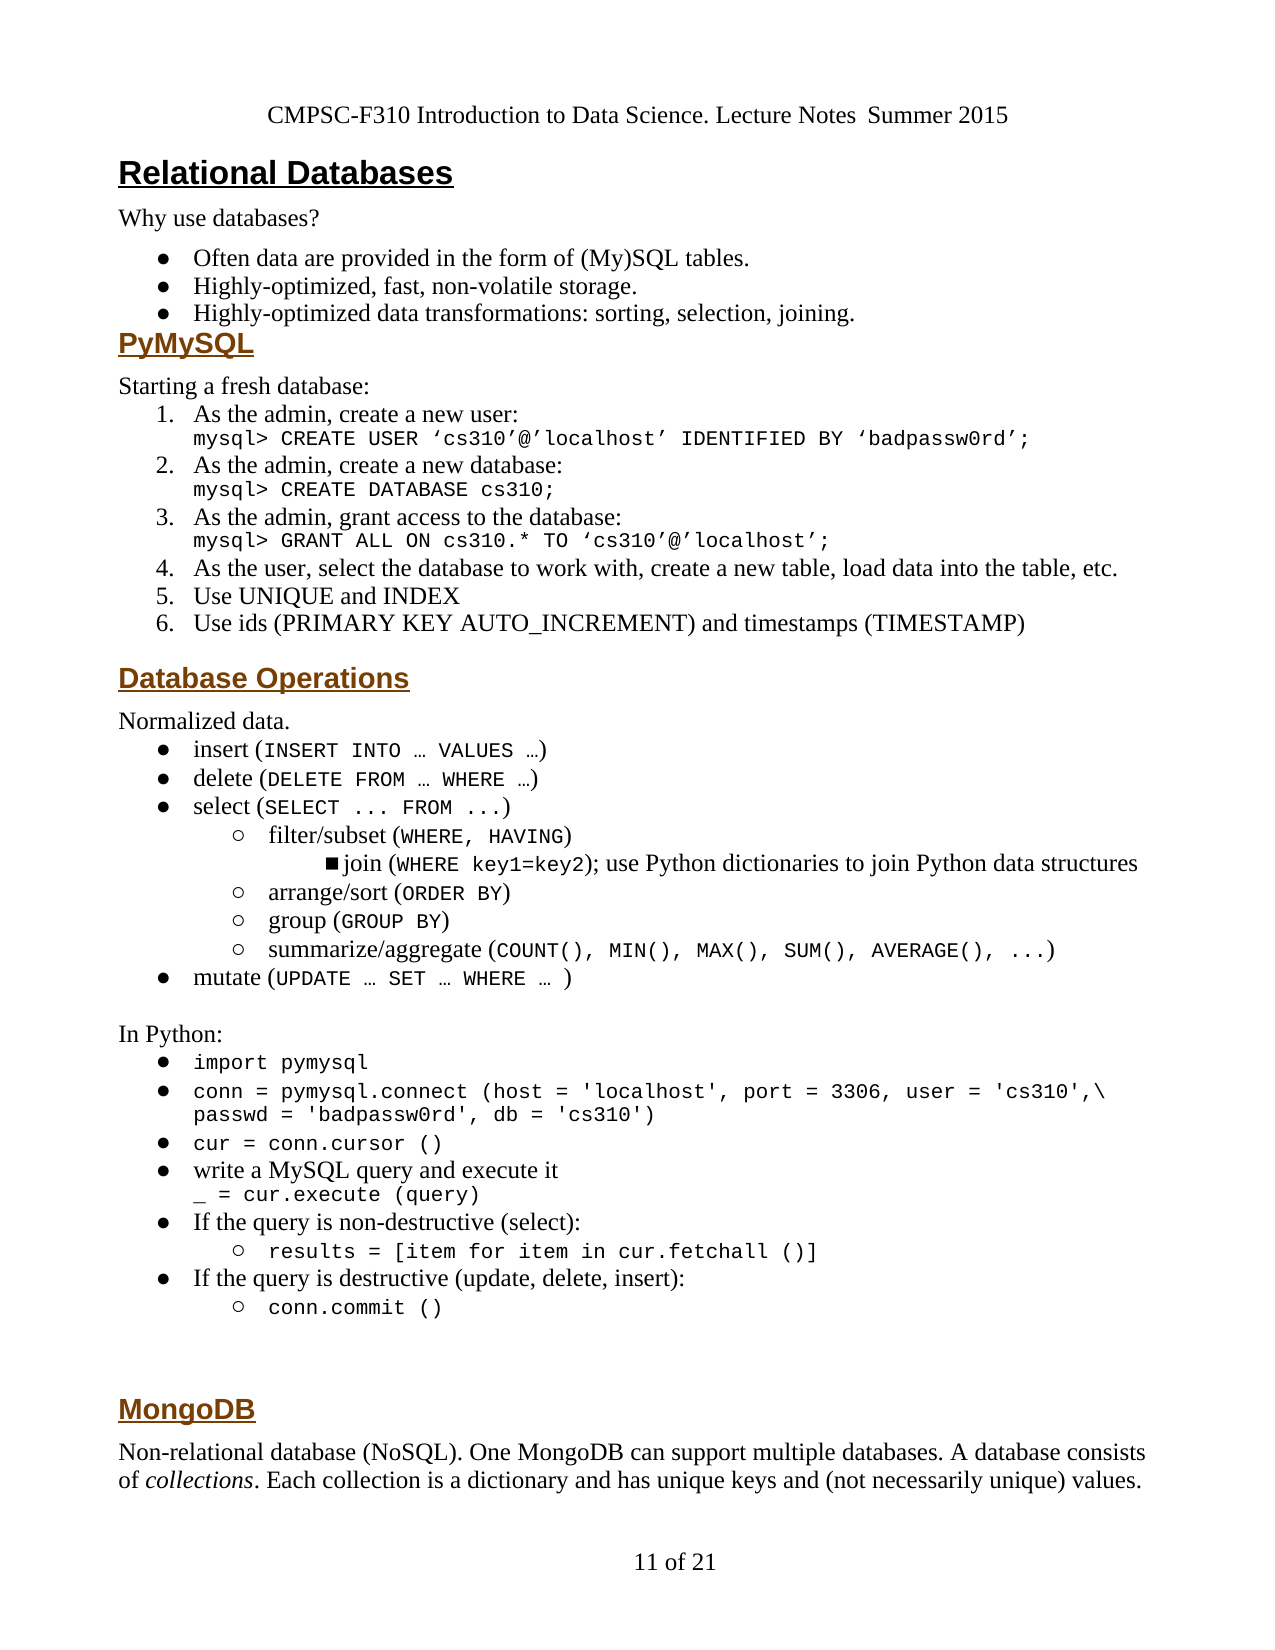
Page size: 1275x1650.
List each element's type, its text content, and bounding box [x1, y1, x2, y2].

list cur = conn.cursor () [156, 1128, 1157, 1157]
list Use ids (PRIMARY KEY AUTO_INCREMENT) and timestamps (TIMESTAMP) [156, 609, 1157, 637]
list results = [item for item in cur.fetchall ()] [231, 1236, 1157, 1264]
subtitle PyMySQL [118, 327, 1157, 360]
list As the admin, create a new user: [156, 400, 1157, 428]
list arrange/sort (ORDER BY) [231, 878, 1157, 906]
list delete (DELETE FROM … WHERE …) [156, 764, 1157, 792]
list summarize/aggregate (COUNT(), MIN(), MAX(), SUM(), AVERAGE(), ...) [231, 935, 1157, 963]
text Why use databases? [118, 204, 1157, 232]
list As the admin, grant access to the database: [156, 503, 1157, 531]
list If the query is destructive (update, delete, insert): [156, 1264, 1157, 1292]
list As the admin, create a new database: [156, 451, 1157, 479]
subtitle MongoDB [118, 1393, 1157, 1426]
list select (SELECT ... FROM ...) [156, 792, 1157, 821]
text In Python: [118, 1020, 1157, 1047]
text _ = cur.execute (query) [193, 1184, 1157, 1208]
list Use UNIQUE and INDEX [156, 582, 1157, 609]
list Highly-optimized, fast, non-volatile storage. [156, 272, 1157, 299]
text Non-relational database (NoSQL). One MongoDB can support multiple databases. A database consists of collections. Each collection is a dictionary and has unique keys and (not necessarily unique) values. [118, 1438, 1157, 1494]
text Normalized data. [118, 707, 1157, 735]
list mutate (UPDATE … SET … WHERE … ) [156, 963, 1157, 992]
list insert (INSERT INTO … VALUES …) [156, 735, 1157, 764]
list filter/subset (WHERE, HAVING) [231, 821, 1157, 849]
list conn = pymysql.connect (host = 'localhost', port = 3306, user = 'cs310',\ passwd = 'badpassw0rd', db = 'cs310') [156, 1076, 1157, 1128]
text mysql> CREATE DATABASE cs310; [193, 479, 1157, 503]
list write a MySQL query and execute it [156, 1157, 1157, 1184]
list group (GROUP BY) [231, 906, 1157, 935]
list import pymysql [156, 1047, 1157, 1076]
list conn.commit () [231, 1292, 1157, 1321]
list If the query is non-destructive (select): [156, 1208, 1157, 1236]
list Often data are provided in the form of (My)SQL tables. [156, 244, 1157, 272]
text mysql> GRANT ALL ON cs310.* TO ‘cs310’@’localhost’; [193, 531, 1157, 554]
list As the user, select the database to work with, create a new table, load data into the table, etc. [156, 554, 1157, 582]
text Starting a fresh database: [118, 372, 1157, 400]
list join (WHERE key1=key2); use Python dictionaries to join Python data structures [324, 849, 1157, 878]
text mysql> CREATE USER ‘cs310’@’localhost’ IDENTIFIED BY ‘badpassw0rd’; [193, 428, 1157, 451]
list Highly-optimized data transformations: sorting, selection, joining. [156, 299, 1157, 327]
subtitle Relational Databases [118, 154, 1157, 191]
subtitle Database Operations [118, 662, 1157, 695]
